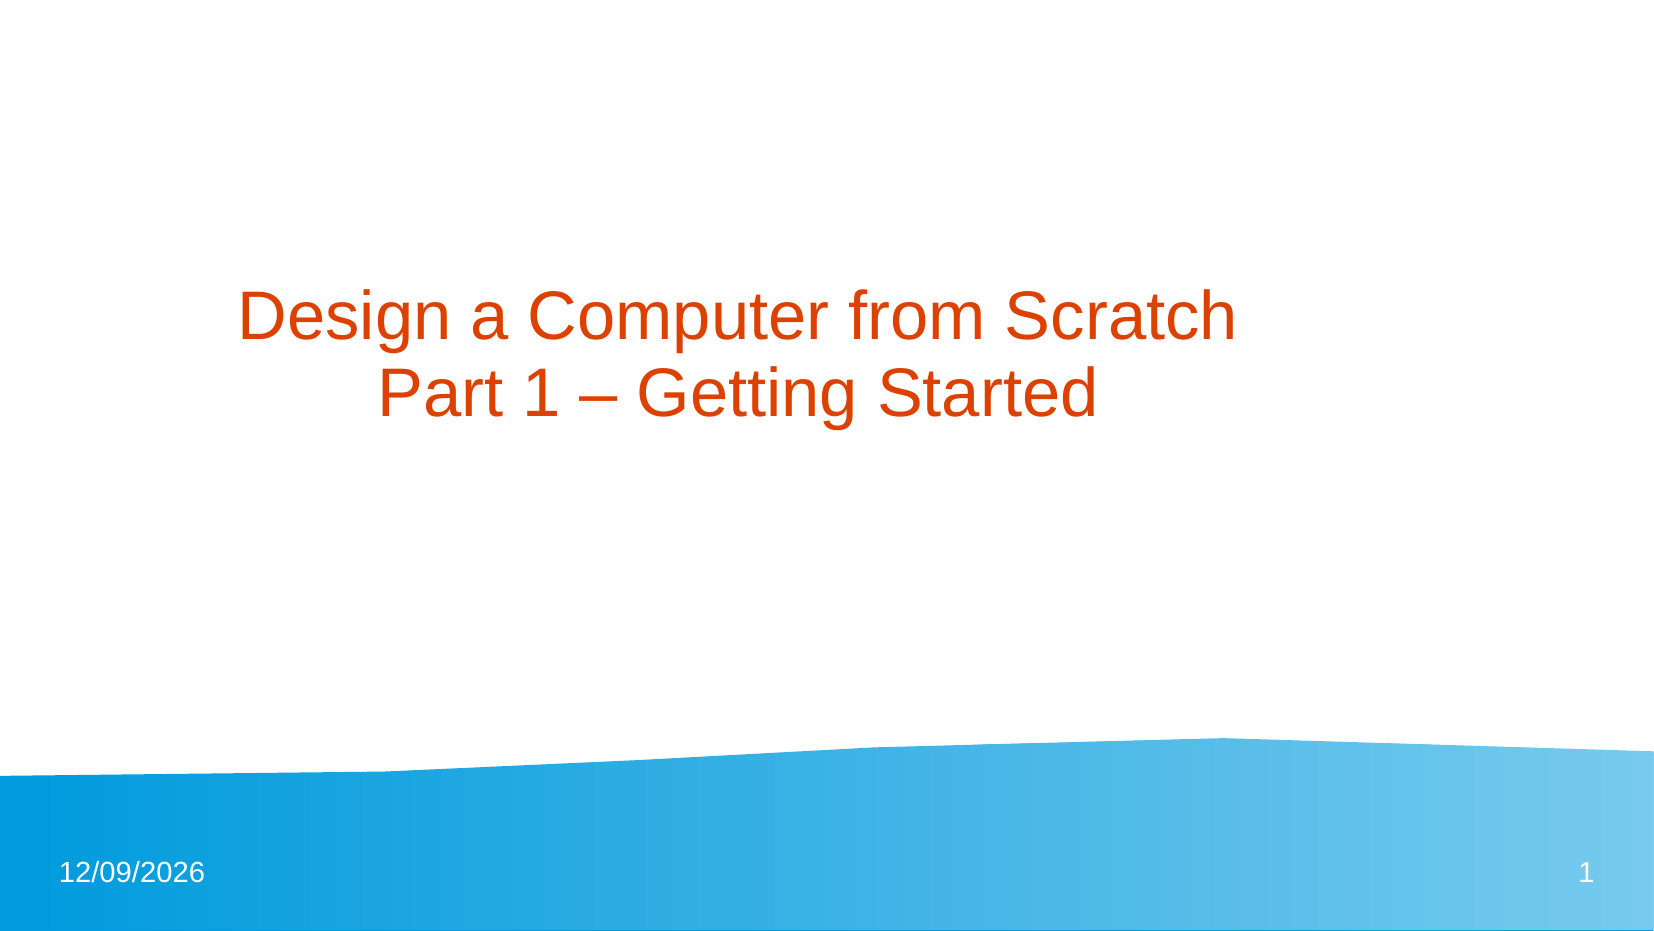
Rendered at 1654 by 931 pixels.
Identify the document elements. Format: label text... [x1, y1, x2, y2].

title Design a Computer from Scratch Part 1 – Getting Started [0, 265, 1477, 443]
